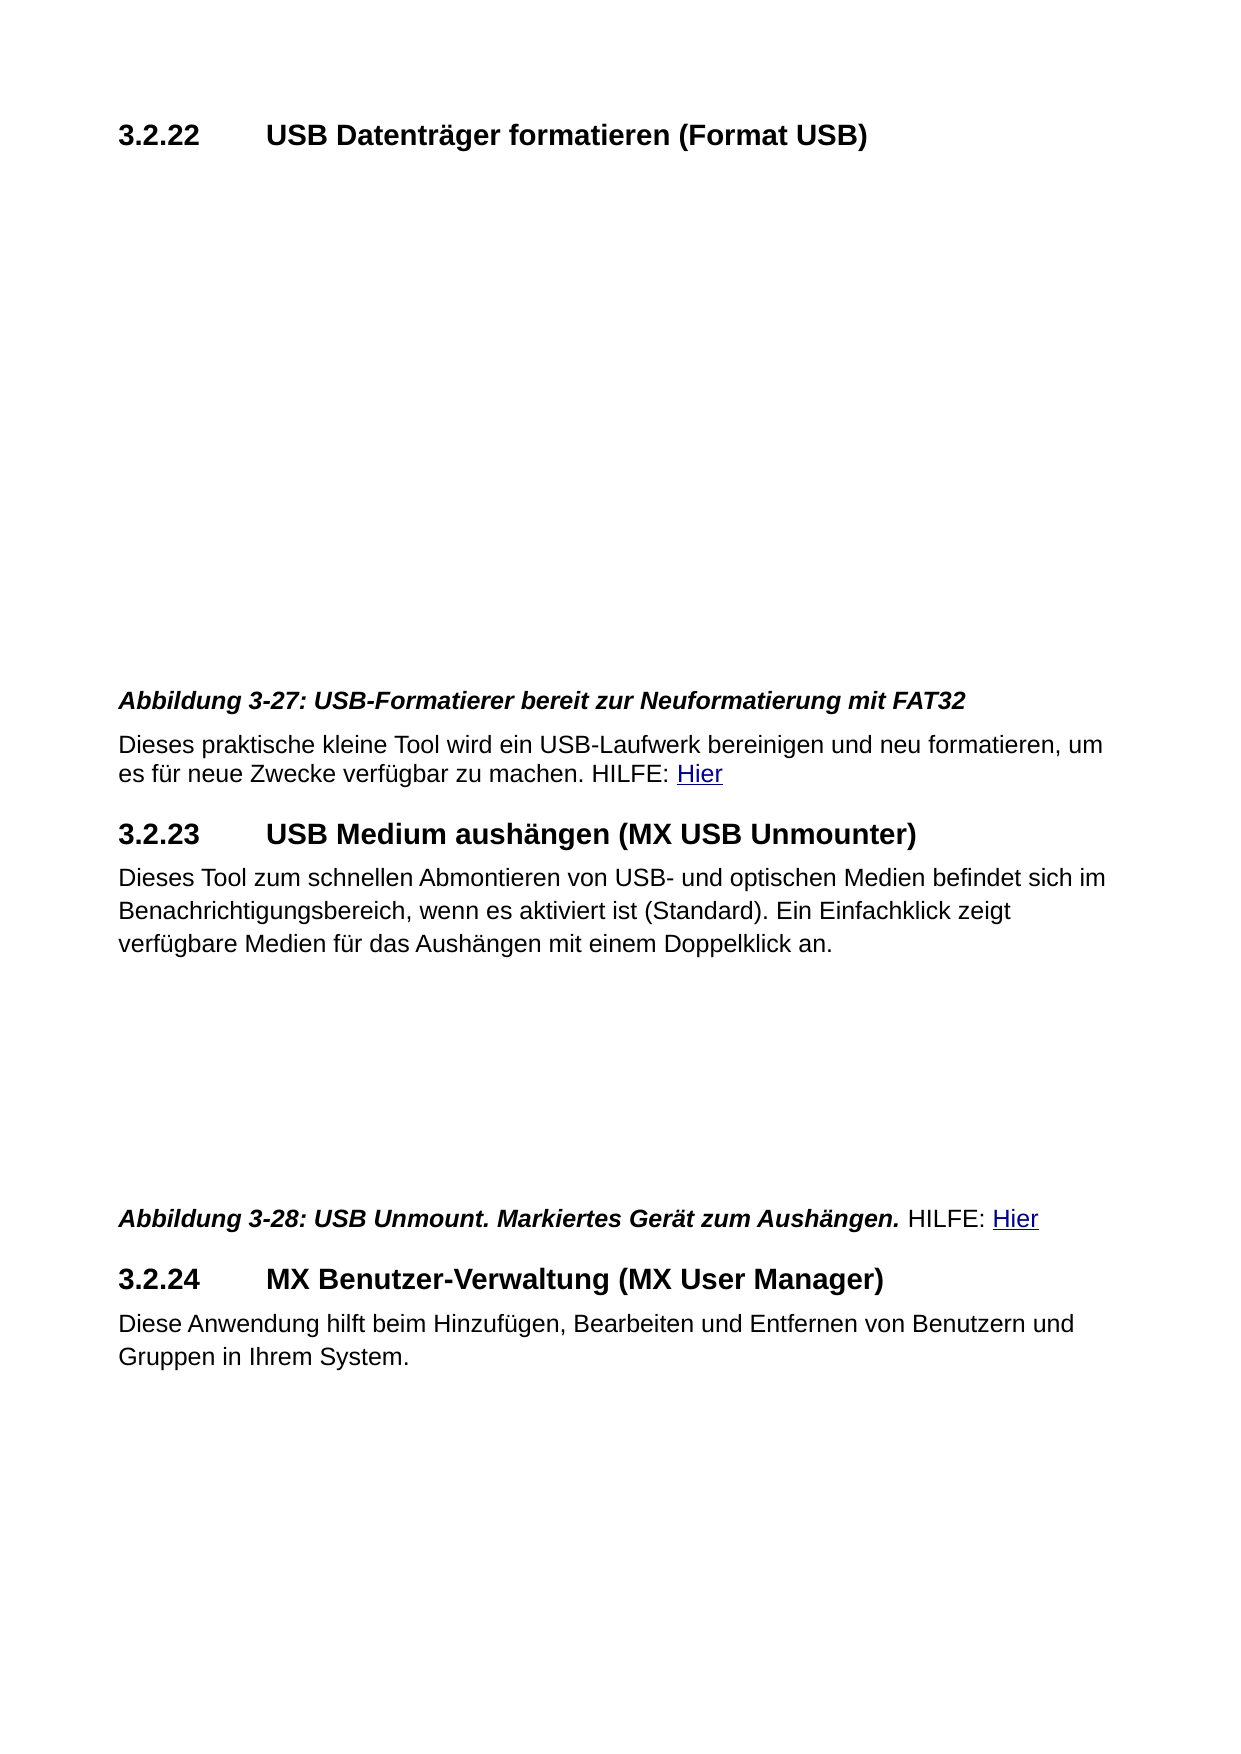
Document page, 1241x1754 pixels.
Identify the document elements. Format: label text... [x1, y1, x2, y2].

text Dieses praktische kleine Tool wird ein USB-Laufwerk bereinigen und neu formatieren, um es für neue Zwecke verfügbar zu machen. HILFE: Hier [118, 730, 1122, 787]
subtitle MX Benutzer-Verwaltung (MX User Manager) [118, 1262, 1122, 1296]
text Abbildung 3-28: USB Unmount. Markiertes Gerät zum Aushängen. HILFE: Hier [118, 977, 1122, 1233]
text Dieses Tool zum schnellen Abmontieren von USB- und optischen Medien befindet sich im Benachrichtigungsbereich, wenn es aktiviert ist (Standard). Ein Einfachklick zeigt verfügbare Medien für das Aushängen mit einem Doppelklick an. [118, 863, 1122, 958]
subtitle USB Datenträger formatieren (Format USB) [118, 118, 1122, 152]
subtitle USB Medium aushängen (MX USB Unmounter) [118, 817, 1122, 851]
text Abbildung 3-27: USB-Formatierer bereit zur Neuformatierung mit FAT32 [118, 164, 1122, 715]
text Diese Anwendung hilft beim Hinzufügen, Bearbeiten und Entfernen von Benutzern und Gruppen in Ihrem System. [118, 1308, 1122, 1370]
